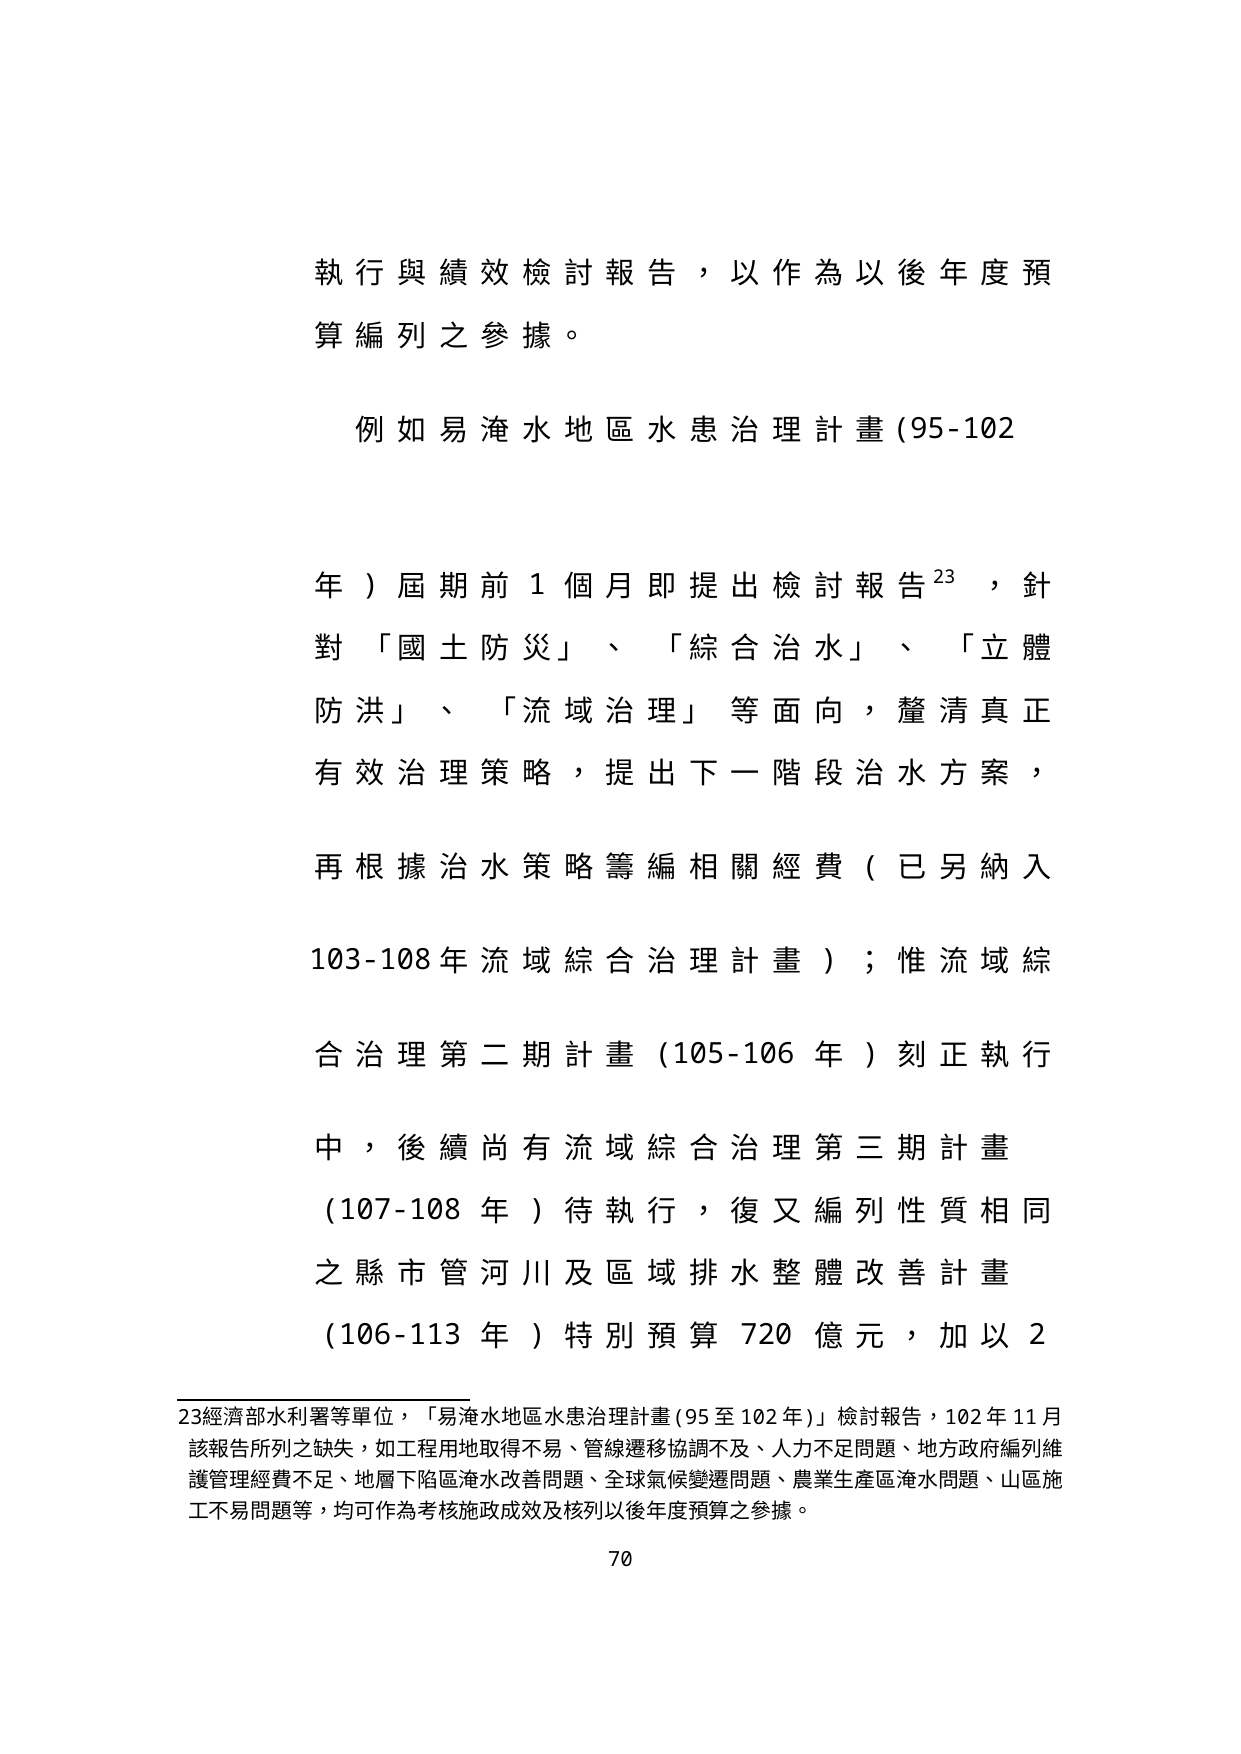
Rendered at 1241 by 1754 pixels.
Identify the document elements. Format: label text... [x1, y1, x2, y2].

text 例如易淹水地區水患治理計畫(95-102年)屆期前1個月即提出檢討報告，針對「國土防災」、「綜合治水」、「立體防洪」、「流域治理」等面向，釐清真正有效治理策略，提出下一階段治水方案，再根據治水策略籌編相關經費(已另納入103-108年流域綜合治理計畫)；惟流域綜合治理第二期計畫(105-106年)刻正執行中，後續尚有流域綜合治理第三期計畫(107-108年)待執行，復又編列性質相同之縣市管河川及區域排水整體改善計畫(106-113年)特別預算720億元，加以2 [271, 354, 1058, 1354]
text 經濟部水利署等單位，「易淹水地區水患治理計畫(95至102年)」檢討報告，102年11月。該報告所列之缺失，如工程用地取得不易、管線遷移協調不及、人力不足問題、地方政府編列維護管理經費不足、地層下陷區淹水改善問題、全球氣候變遷問題、農業生產區淹水問題、山區施工不易問題等，均可作為考核施政成效及核列以後年度預算之參據。 [177, 1400, 1063, 1525]
text 執行與績效檢討報告，以作為以後年度預算編列之參據。 [271, 229, 1058, 354]
